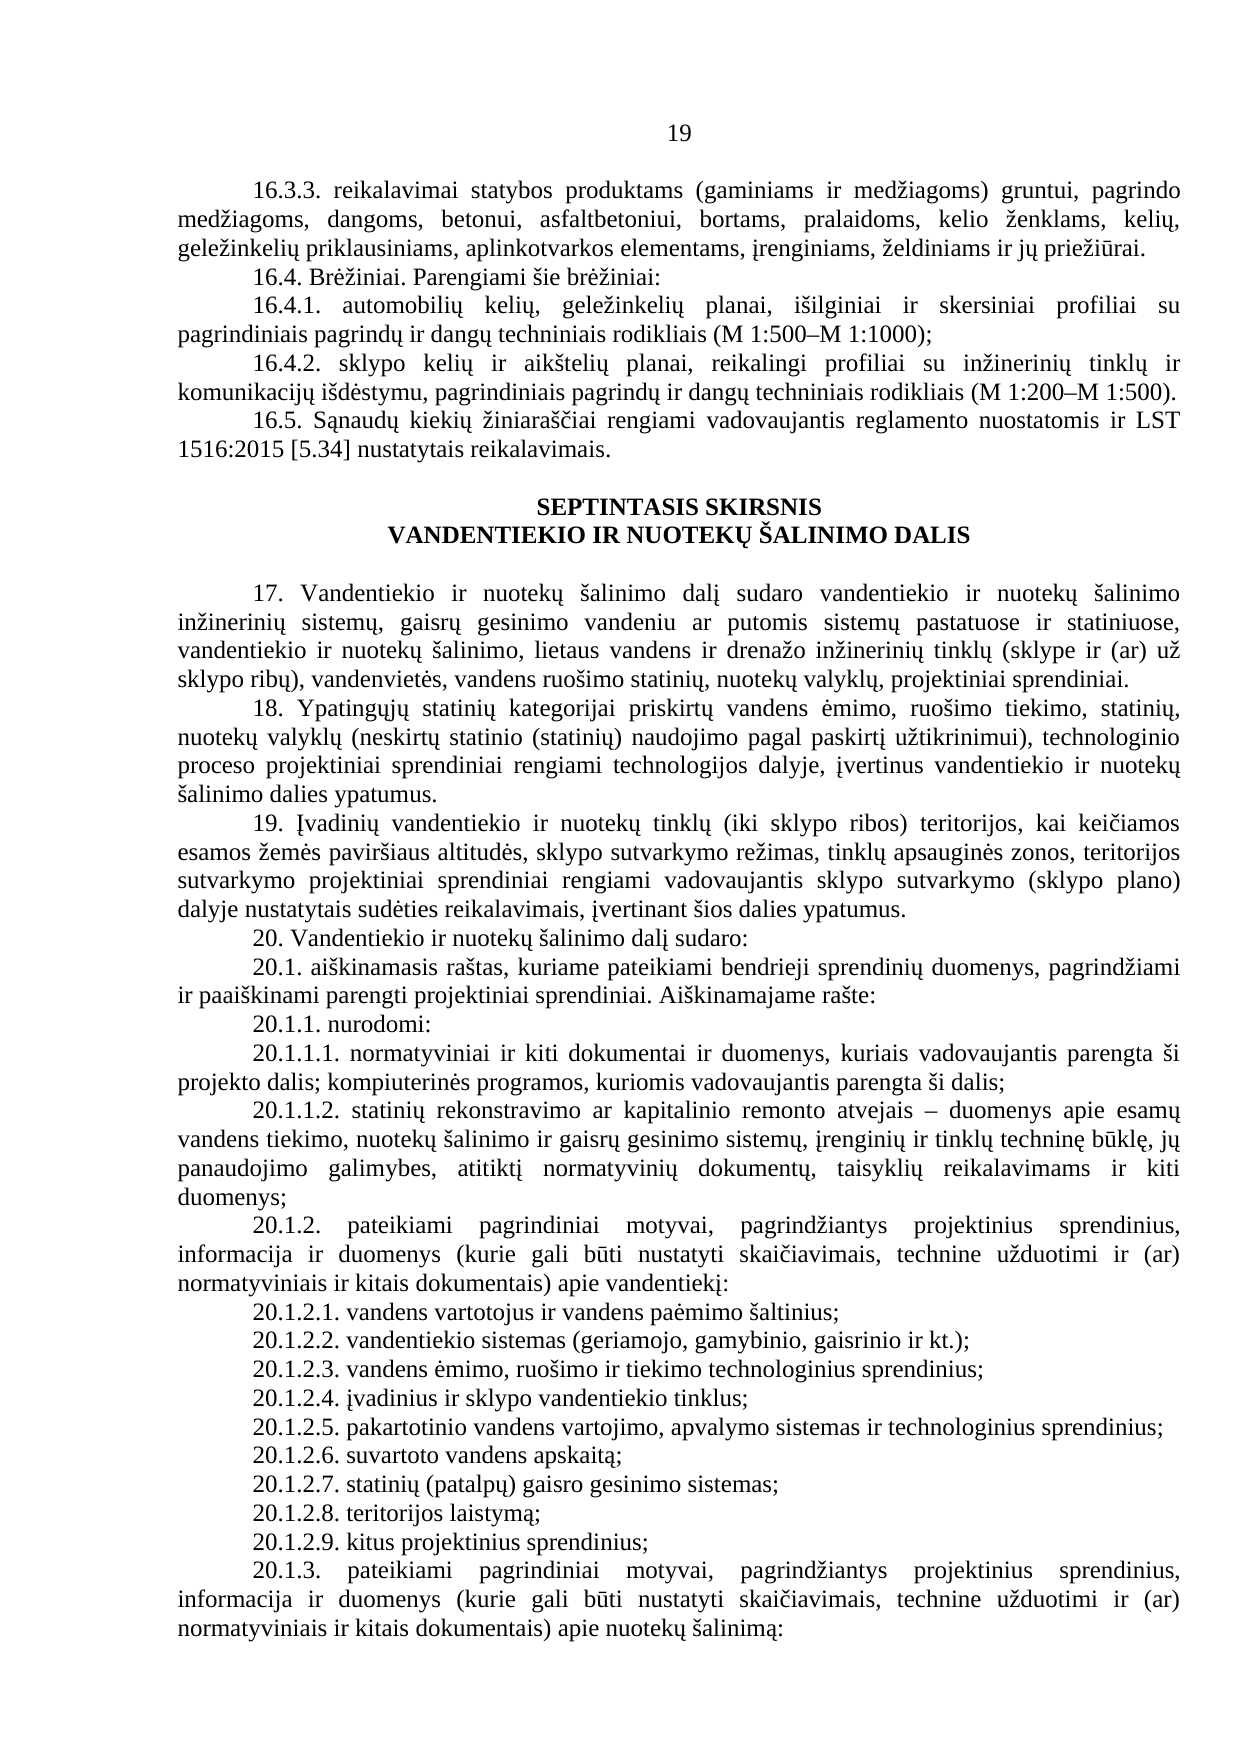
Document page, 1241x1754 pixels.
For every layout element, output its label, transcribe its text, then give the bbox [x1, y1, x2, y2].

text 20.1.2.3. vandens ėmimo, ruošimo ir tiekimo technologinius sprendinius; [177, 1354, 1181, 1383]
text 16.5. Sąnaudų kiekių žiniaraščiai rengiami vadovaujantis reglamento nuostatomis ir LST 1516:2015 [5.34] nustatytais reikalavimais. [177, 406, 1181, 463]
text 16.3.3. reikalavimai statybos produktams (gaminiams ir medžiagoms) gruntui, pagrindo medžiagoms, dangoms, betonui, asfaltbetoniui, bortams, pralaidoms, kelio ženklams, kelių, geležinkelių priklausiniams, aplinkotvarkos elementams, įrenginiams, želdiniams ir jų priežiūrai. [177, 176, 1181, 262]
text 16.4.1. automobilių kelių, geležinkelių planai, išilginiai ir skersiniai profiliai su pagrindiniais pagrindų ir dangų techniniais rodikliais (M 1:500–M 1:1000); [177, 291, 1181, 348]
text 20.1.2.6. suvartoto vandens apskaitą; [177, 1441, 1181, 1469]
text 16.4.2. sklypo kelių ir aikštelių planai, reikalingi profiliai su inžinerinių tinklų ir komunikacijų išdėstymu, pagrindiniais pagrindų ir dangų techniniais rodikliais (M 1:200–M 1:500). [177, 348, 1181, 406]
text 20.1.1.2. statinių rekonstravimo ar kapitalinio remonto atvejais – duomenys apie esamų vandens tiekimo, nuotekų šalinimo ir gaisrų gesinimo sistemų, įrenginių ir tinklų techninę būklę, jų panaudojimo galimybes, atitiktį normatyvinių dokumentų, taisyklių reikalavimams ir kiti duomenys; [177, 1096, 1181, 1211]
text 20.1.2.5. pakartotinio vandens vartojimo, apvalymo sistemas ir technologinius sprendinius; [177, 1412, 1181, 1441]
text SEPTINTASIS SKIRSNIS [177, 492, 1181, 521]
text 20.1.2.1. vandens vartotojus ir vandens paėmimo šaltinius; [177, 1297, 1181, 1326]
text 16.4. Brėžiniai. Parengiami šie brėžiniai: [177, 262, 1181, 291]
text 18. Ypatingųjų statinių kategorijai priskirtų vandens ėmimo, ruošimo tiekimo, statinių, nuotekų valyklų (neskirtų statinio (statinių) naudojimo pagal paskirtį užtikrinimui), technologinio proceso projektiniai sprendiniai rengiami technologijos dalyje, įvertinus vandentiekio ir nuotekų šalinimo dalies ypatumus. [177, 693, 1181, 808]
text 20.1.1.1. normatyviniai ir kiti dokumentai ir duomenys, kuriais vadovaujantis parengta ši projekto dalis; kompiuterinės programos, kuriomis vadovaujantis parengta ši dalis; [177, 1038, 1181, 1096]
text 20.1.2.2. vandentiekio sistemas (geriamojo, gamybinio, gaisrinio ir kt.); [177, 1326, 1181, 1354]
text 20.1.2. pateikiami pagrindiniai motyvai, pagrindžiantys projektinius sprendinius, informacija ir duomenys (kurie gali būti nustatyti skaičiavimais, technine užduotimi ir (ar) normatyviniais ir kitais dokumentais) apie vandentiekį: [177, 1211, 1181, 1297]
text 20.1. aiškinamasis raštas, kuriame pateikiami bendrieji sprendinių duomenys, pagrindžiami ir paaiškinami parengti projektiniai sprendiniai. Aiškinamajame rašte: [177, 952, 1181, 1009]
text 20.1.1. nurodomi: [177, 1009, 1181, 1038]
text 20.1.2.8. teritorijos laistymą; [177, 1498, 1181, 1527]
text 20.1.2.4. įvadinius ir sklypo vandentiekio tinklus; [177, 1383, 1181, 1412]
text 19. Įvadinių vandentiekio ir nuotekų tinklų (iki sklypo ribos) teritorijos, kai keičiamos esamos žemės paviršiaus altitudės, sklypo sutvarkymo režimas, tinklų apsauginės zonos, teritorijos sutvarkymo projektiniai sprendiniai rengiami vadovaujantis sklypo sutvarkymo (sklypo plano) dalyje nustatytais sudėties reikalavimais, įvertinant šios dalies ypatumus. [177, 808, 1181, 923]
text 20.1.3. pateikiami pagrindiniai motyvai, pagrindžiantys projektinius sprendinius, informacija ir duomenys (kurie gali būti nustatyti skaičiavimais, technine užduotimi ir (ar) normatyviniais ir kitais dokumentais) apie nuotekų šalinimą: [177, 1556, 1181, 1642]
text VANDENTIEKIO IR NUOTEKŲ ŠALINIMO DALIS [177, 521, 1181, 549]
text 20. Vandentiekio ir nuotekų šalinimo dalį sudaro: [177, 923, 1181, 952]
text 17. Vandentiekio ir nuotekų šalinimo dalį sudaro vandentiekio ir nuotekų šalinimo inžinerinių sistemų, gaisrų gesinimo vandeniu ar putomis sistemų pastatuose ir statiniuose, vandentiekio ir nuotekų šalinimo, lietaus vandens ir drenažo inžinerinių tinklų (sklype ir (ar) už sklypo ribų), vandenvietės, vandens ruošimo statinių, nuotekų valyklų, projektiniai sprendiniai. [177, 578, 1181, 693]
text 20.1.2.9. kitus projektinius sprendinius; [177, 1527, 1181, 1556]
text 20.1.2.7. statinių (patalpų) gaisro gesinimo sistemas; [177, 1469, 1181, 1498]
